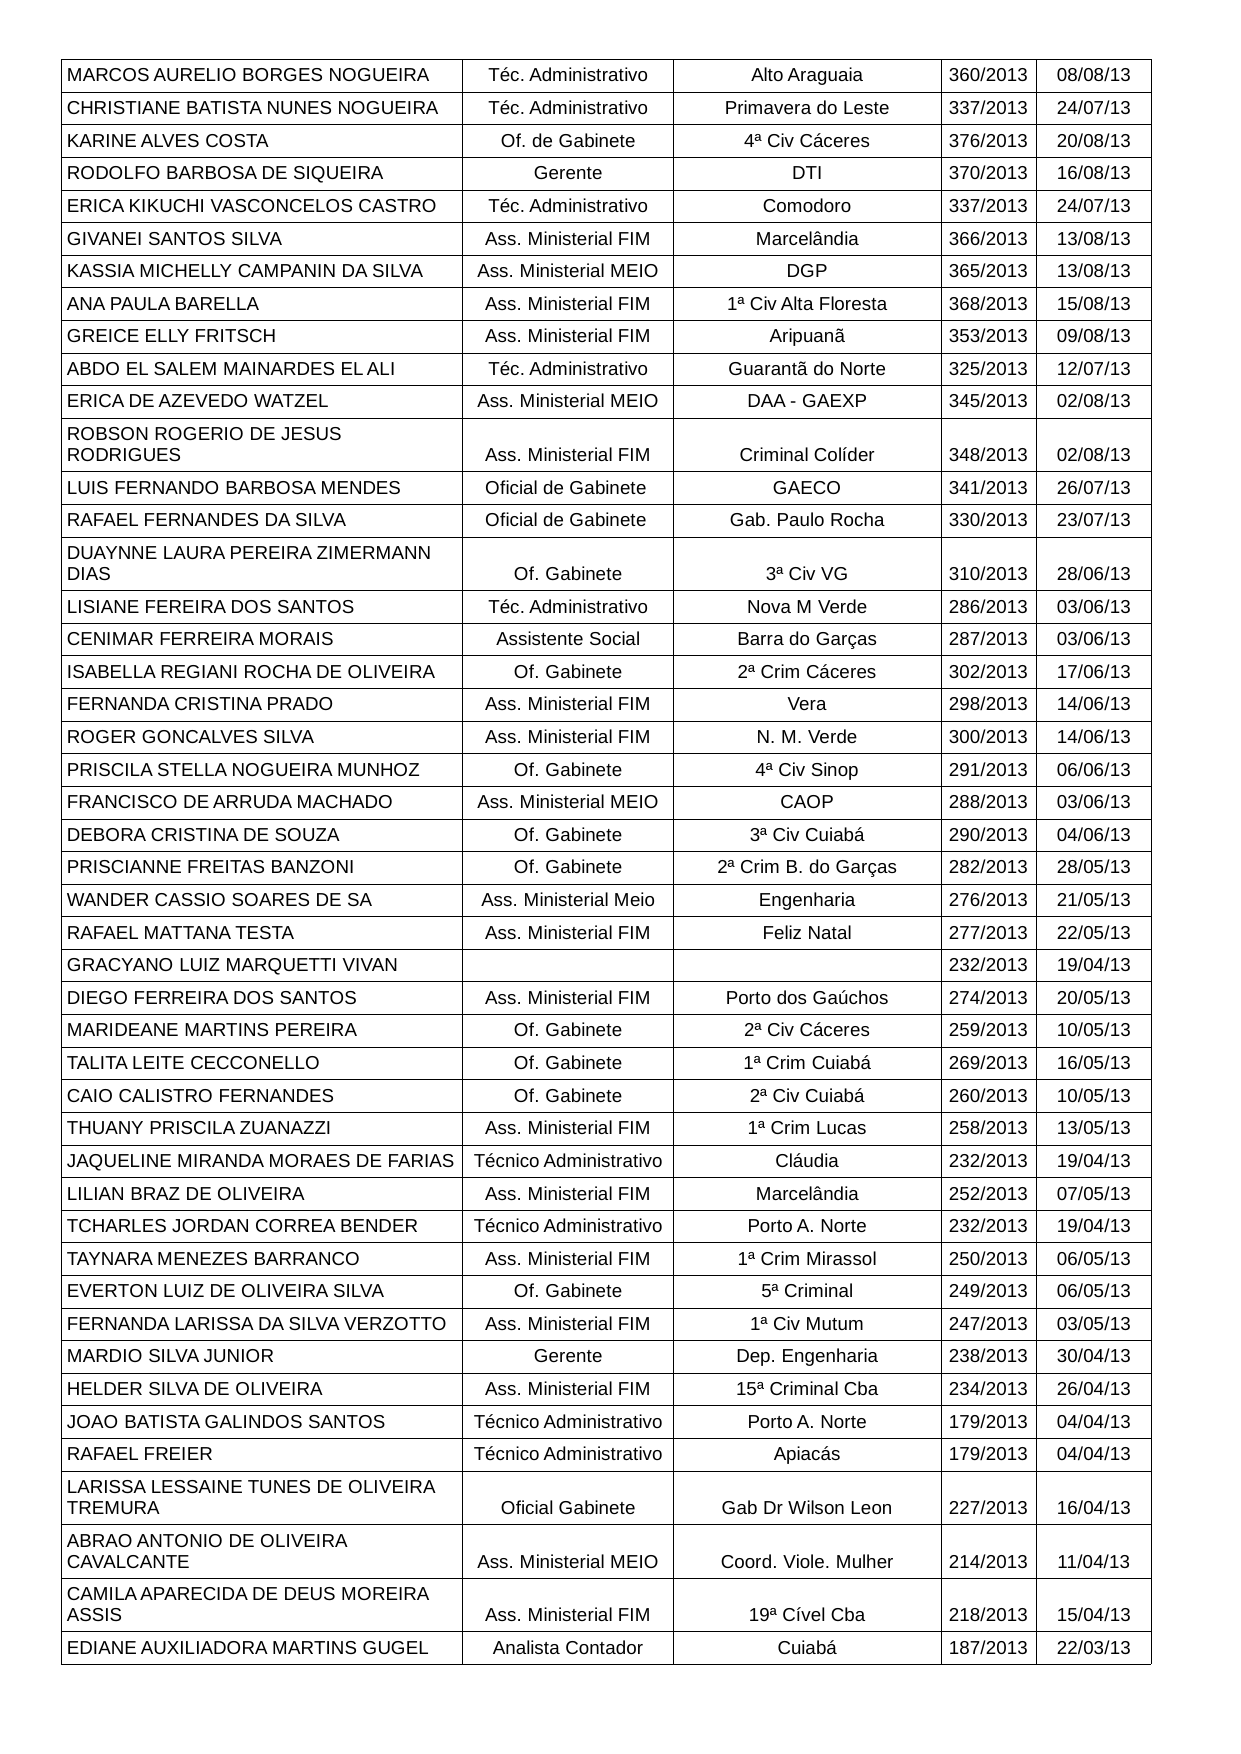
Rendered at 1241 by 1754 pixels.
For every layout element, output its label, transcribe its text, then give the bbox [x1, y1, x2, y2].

table_cell Of. Gabinete [463, 852, 673, 884]
table_cell LARISSA LESSAINE TUNES DE OLIVEIRA TREMURA [62, 1472, 462, 1524]
table_cell 22/05/13 [1037, 917, 1151, 949]
table_cell 249/2013 [942, 1276, 1036, 1307]
table_cell HELDER SILVA DE OLIVEIRA [62, 1374, 462, 1405]
table_cell 1ª Civ Alta Floresta [674, 288, 941, 320]
table_cell Porto dos Gaúchos [674, 982, 941, 1014]
table_cell Oficial Gabinete [463, 1472, 673, 1524]
table_cell 252/2013 [942, 1178, 1036, 1210]
table_cell 11/04/13 [1037, 1525, 1151, 1578]
table_cell Téc. Administrativo [463, 191, 673, 222]
table_cell 366/2013 [942, 223, 1036, 255]
table_cell 368/2013 [942, 288, 1036, 320]
table_cell 348/2013 [942, 419, 1036, 471]
table_cell DUAYNNE LAURA PEREIRA ZIMERMANN DIAS [62, 538, 462, 590]
table_cell 15ª Criminal Cba [674, 1374, 941, 1405]
table_cell 28/06/13 [1037, 538, 1151, 590]
table_cell 360/2013 [942, 60, 1036, 92]
table_cell 376/2013 [942, 125, 1036, 157]
table_cell 290/2013 [942, 820, 1036, 851]
table_cell Ass. Ministerial FIM [463, 419, 673, 471]
table_cell Marcelândia [674, 223, 941, 255]
table_cell Ass. Ministerial FIM [463, 223, 673, 255]
table_cell MARDIO SILVA JUNIOR [62, 1341, 462, 1373]
table_cell 23/07/13 [1037, 505, 1151, 537]
table_cell 214/2013 [942, 1525, 1036, 1578]
table_cell 16/04/13 [1037, 1472, 1151, 1524]
table_cell Of. Gabinete [463, 1276, 673, 1307]
table_cell 14/06/13 [1037, 722, 1151, 753]
table_cell Técnico Administrativo [463, 1406, 673, 1438]
table_cell Ass. Ministerial FIM [463, 288, 673, 320]
table_cell GAECO [674, 472, 941, 504]
table_cell RODOLFO BARBOSA DE SIQUEIRA [62, 158, 462, 189]
table_cell 03/06/13 [1037, 591, 1151, 623]
table_cell [463, 950, 673, 981]
table_cell 15/04/13 [1037, 1579, 1151, 1631]
table_cell Barra do Garças [674, 624, 941, 655]
table_cell 179/2013 [942, 1439, 1036, 1471]
table_cell 14/06/13 [1037, 689, 1151, 721]
table_cell TAYNARA MENEZES BARRANCO [62, 1243, 462, 1275]
table_cell 12/07/13 [1037, 354, 1151, 385]
table_cell CAIO CALISTRO FERNANDES [62, 1080, 462, 1112]
table_cell Téc. Administrativo [463, 591, 673, 623]
table_cell 24/07/13 [1037, 191, 1151, 222]
table_cell 30/04/13 [1037, 1341, 1151, 1373]
table_cell 24/07/13 [1037, 93, 1151, 124]
table_cell 187/2013 [942, 1632, 1036, 1664]
table_cell 1ª Crim Mirassol [674, 1243, 941, 1275]
table_cell Of. de Gabinete [463, 125, 673, 157]
table_cell ERICA DE AZEVEDO WATZEL [62, 386, 462, 418]
table_cell Ass. Ministerial FIM [463, 321, 673, 352]
table_cell PRISCILA STELLA NOGUEIRA MUNHOZ [62, 754, 462, 786]
table_cell 269/2013 [942, 1048, 1036, 1079]
table_cell 4ª Civ Cáceres [674, 125, 941, 157]
table_cell 19/04/13 [1037, 1146, 1151, 1177]
table_cell 06/05/13 [1037, 1243, 1151, 1275]
table_cell CAOP [674, 787, 941, 818]
table_cell Of. Gabinete [463, 1048, 673, 1079]
table_cell 3ª Civ VG [674, 538, 941, 590]
table_cell CENIMAR FERREIRA MORAIS [62, 624, 462, 655]
table_cell 04/04/13 [1037, 1406, 1151, 1438]
table_cell 21/05/13 [1037, 885, 1151, 916]
table_cell 13/08/13 [1037, 223, 1151, 255]
table_cell 03/06/13 [1037, 787, 1151, 818]
table_cell Analista Contador [463, 1632, 673, 1664]
table_cell 13/05/13 [1037, 1113, 1151, 1144]
table_cell 232/2013 [942, 950, 1036, 981]
table_cell Téc. Administrativo [463, 93, 673, 124]
table_cell ABDO EL SALEM MAINARDES EL ALI [62, 354, 462, 385]
table_cell 13/08/13 [1037, 256, 1151, 287]
table_cell 250/2013 [942, 1243, 1036, 1275]
table_cell 247/2013 [942, 1309, 1036, 1340]
table_cell Gab Dr Wilson Leon [674, 1472, 941, 1524]
table_cell 218/2013 [942, 1579, 1036, 1631]
table_cell 10/05/13 [1037, 1015, 1151, 1047]
table_cell Aripuanã [674, 321, 941, 352]
table_cell 26/07/13 [1037, 472, 1151, 504]
table_cell Alto Araguaia [674, 60, 941, 92]
table_cell TCHARLES JORDAN CORREA BENDER [62, 1211, 462, 1242]
table_cell 16/05/13 [1037, 1048, 1151, 1079]
table_cell Gab. Paulo Rocha [674, 505, 941, 537]
table_cell 325/2013 [942, 354, 1036, 385]
table_cell 06/06/13 [1037, 754, 1151, 786]
table_cell EVERTON LUIZ DE OLIVEIRA SILVA [62, 1276, 462, 1307]
table_cell ERICA KIKUCHI VASCONCELOS CASTRO [62, 191, 462, 222]
table_cell Vera [674, 689, 941, 721]
table_cell MARIDEANE MARTINS PEREIRA [62, 1015, 462, 1047]
table_cell 02/08/13 [1037, 419, 1151, 471]
table_cell Ass. Ministerial FIM [463, 1113, 673, 1144]
table_cell 1ª Civ Mutum [674, 1309, 941, 1340]
table_cell 286/2013 [942, 591, 1036, 623]
table_cell ISABELLA REGIANI ROCHA DE OLIVEIRA [62, 656, 462, 688]
table_cell Ass. Ministerial FIM [463, 1178, 673, 1210]
table_cell 238/2013 [942, 1341, 1036, 1373]
table_cell Ass. Ministerial Meio [463, 885, 673, 916]
table_cell Of. Gabinete [463, 754, 673, 786]
table_cell Of. Gabinete [463, 820, 673, 851]
table_cell 09/08/13 [1037, 321, 1151, 352]
table_cell 10/05/13 [1037, 1080, 1151, 1112]
table_cell 234/2013 [942, 1374, 1036, 1405]
table_cell Cláudia [674, 1146, 941, 1177]
table_cell Ass. Ministerial FIM [463, 917, 673, 949]
table_cell N. M. Verde [674, 722, 941, 753]
table_cell 341/2013 [942, 472, 1036, 504]
table_cell Gerente [463, 158, 673, 189]
table_cell LISIANE FEREIRA DOS SANTOS [62, 591, 462, 623]
table_cell 302/2013 [942, 656, 1036, 688]
table_cell Ass. Ministerial FIM [463, 982, 673, 1014]
table_cell 277/2013 [942, 917, 1036, 949]
table_cell 282/2013 [942, 852, 1036, 884]
table_cell 298/2013 [942, 689, 1036, 721]
table_cell CAMILA APARECIDA DE DEUS MOREIRA ASSIS [62, 1579, 462, 1631]
table_cell 19ª Cível Cba [674, 1579, 941, 1631]
table_cell 345/2013 [942, 386, 1036, 418]
table_cell 353/2013 [942, 321, 1036, 352]
table_cell 2ª Civ Cáceres [674, 1015, 941, 1047]
table_cell LILIAN BRAZ DE OLIVEIRA [62, 1178, 462, 1210]
table_cell ABRAO ANTONIO DE OLIVEIRA CAVALCANTE [62, 1525, 462, 1578]
table_cell RAFAEL FERNANDES DA SILVA [62, 505, 462, 537]
table_cell Téc. Administrativo [463, 354, 673, 385]
table_cell 26/04/13 [1037, 1374, 1151, 1405]
table_cell 16/08/13 [1037, 158, 1151, 189]
table_cell 1ª Crim Lucas [674, 1113, 941, 1144]
table_cell Oficial de Gabinete [463, 505, 673, 537]
table_cell 258/2013 [942, 1113, 1036, 1144]
table_cell Técnico Administrativo [463, 1146, 673, 1177]
table_cell Nova M Verde [674, 591, 941, 623]
table_cell JOAO BATISTA GALINDOS SANTOS [62, 1406, 462, 1438]
table_cell 28/05/13 [1037, 852, 1151, 884]
table_cell ANA PAULA BARELLA [62, 288, 462, 320]
table_cell 330/2013 [942, 505, 1036, 537]
table_cell FERNANDA CRISTINA PRADO [62, 689, 462, 721]
table_cell 2ª Civ Cuiabá [674, 1080, 941, 1112]
table_cell LUIS FERNANDO BARBOSA MENDES [62, 472, 462, 504]
table_cell ROBSON ROGERIO DE JESUS RODRIGUES [62, 419, 462, 471]
table_cell Ass. Ministerial MEIO [463, 256, 673, 287]
table_cell Técnico Administrativo [463, 1439, 673, 1471]
table_cell 04/06/13 [1037, 820, 1151, 851]
table_cell WANDER CASSIO SOARES DE SA [62, 885, 462, 916]
table_cell Porto A. Norte [674, 1211, 941, 1242]
table_cell 15/08/13 [1037, 288, 1151, 320]
table_cell 5ª Criminal [674, 1276, 941, 1307]
table_cell 1ª Crim Cuiabá [674, 1048, 941, 1079]
table_cell DEBORA CRISTINA DE SOUZA [62, 820, 462, 851]
table_cell TALITA LEITE CECCONELLO [62, 1048, 462, 1079]
table_cell Coord. Viole. Mulher [674, 1525, 941, 1578]
table_cell 179/2013 [942, 1406, 1036, 1438]
table_cell Comodoro [674, 191, 941, 222]
table_cell Dep. Engenharia [674, 1341, 941, 1373]
table_cell Porto A. Norte [674, 1406, 941, 1438]
table_cell 3ª Civ Cuiabá [674, 820, 941, 851]
table_cell 06/05/13 [1037, 1276, 1151, 1307]
table_cell Assistente Social [463, 624, 673, 655]
table_cell 2ª Crim B. do Garças [674, 852, 941, 884]
table_cell 260/2013 [942, 1080, 1036, 1112]
table_cell KASSIA MICHELLY CAMPANIN DA SILVA [62, 256, 462, 287]
table_cell FRANCISCO DE ARRUDA MACHADO [62, 787, 462, 818]
table_cell Of. Gabinete [463, 1080, 673, 1112]
table_cell Of. Gabinete [463, 538, 673, 590]
table_cell Ass. Ministerial MEIO [463, 386, 673, 418]
table_cell Of. Gabinete [463, 1015, 673, 1047]
table_cell CHRISTIANE BATISTA NUNES NOGUEIRA [62, 93, 462, 124]
table_cell 287/2013 [942, 624, 1036, 655]
table_cell 20/08/13 [1037, 125, 1151, 157]
table_cell 337/2013 [942, 93, 1036, 124]
table_cell 20/05/13 [1037, 982, 1151, 1014]
table_cell Ass. Ministerial FIM [463, 722, 673, 753]
table_cell 232/2013 [942, 1146, 1036, 1177]
table_cell ROGER GONCALVES SILVA [62, 722, 462, 753]
table_cell RAFAEL MATTANA TESTA [62, 917, 462, 949]
table_cell 07/05/13 [1037, 1178, 1151, 1210]
table_cell 04/04/13 [1037, 1439, 1151, 1471]
table_cell RAFAEL FREIER [62, 1439, 462, 1471]
table_cell DIEGO FERREIRA DOS SANTOS [62, 982, 462, 1014]
table_cell Oficial de Gabinete [463, 472, 673, 504]
table_cell PRISCIANNE FREITAS BANZONI [62, 852, 462, 884]
table_cell Criminal Colíder [674, 419, 941, 471]
table_cell Marcelândia [674, 1178, 941, 1210]
table_cell Guarantã do Norte [674, 354, 941, 385]
table_cell GREICE ELLY FRITSCH [62, 321, 462, 352]
table_cell Ass. Ministerial FIM [463, 1374, 673, 1405]
table_cell Técnico Administrativo [463, 1211, 673, 1242]
table_cell 02/08/13 [1037, 386, 1151, 418]
table_cell Ass. Ministerial FIM [463, 1309, 673, 1340]
table_cell DGP [674, 256, 941, 287]
table_cell 291/2013 [942, 754, 1036, 786]
table_cell Ass. Ministerial MEIO [463, 787, 673, 818]
table_cell DTI [674, 158, 941, 189]
table_cell 08/08/13 [1037, 60, 1151, 92]
table_cell Ass. Ministerial FIM [463, 689, 673, 721]
table_cell FERNANDA LARISSA DA SILVA VERZOTTO [62, 1309, 462, 1340]
table_cell 232/2013 [942, 1211, 1036, 1242]
table_cell Cuiabá [674, 1632, 941, 1664]
table_cell Primavera do Leste [674, 93, 941, 124]
table_cell 227/2013 [942, 1472, 1036, 1524]
table_cell JAQUELINE MIRANDA MORAES DE FARIAS [62, 1146, 462, 1177]
table_cell 300/2013 [942, 722, 1036, 753]
table_cell 03/06/13 [1037, 624, 1151, 655]
table_cell Of. Gabinete [463, 656, 673, 688]
table_cell 259/2013 [942, 1015, 1036, 1047]
table_cell GRACYANO LUIZ MARQUETTI VIVAN [62, 950, 462, 981]
table_cell Apiacás [674, 1439, 941, 1471]
table_cell 370/2013 [942, 158, 1036, 189]
table_cell 310/2013 [942, 538, 1036, 590]
table_cell Ass. Ministerial FIM [463, 1243, 673, 1275]
table_cell 19/04/13 [1037, 950, 1151, 981]
table_cell 19/04/13 [1037, 1211, 1151, 1242]
table_cell Téc. Administrativo [463, 60, 673, 92]
table_cell EDIANE AUXILIADORA MARTINS GUGEL [62, 1632, 462, 1664]
table_cell 337/2013 [942, 191, 1036, 222]
table_cell 03/05/13 [1037, 1309, 1151, 1340]
table_cell THUANY PRISCILA ZUANAZZI [62, 1113, 462, 1144]
table_cell 17/06/13 [1037, 656, 1151, 688]
table_cell Gerente [463, 1341, 673, 1373]
table_cell MARCOS AURELIO BORGES NOGUEIRA [62, 60, 462, 92]
table_cell [674, 950, 941, 981]
table_cell 288/2013 [942, 787, 1036, 818]
table_cell 365/2013 [942, 256, 1036, 287]
table_cell GIVANEI SANTOS SILVA [62, 223, 462, 255]
table_cell Ass. Ministerial FIM [463, 1579, 673, 1631]
table_cell DAA - GAEXP [674, 386, 941, 418]
table_cell Feliz Natal [674, 917, 941, 949]
table_cell KARINE ALVES COSTA [62, 125, 462, 157]
table_cell 2ª Crim Cáceres [674, 656, 941, 688]
table_cell 276/2013 [942, 885, 1036, 916]
table_cell 274/2013 [942, 982, 1036, 1014]
table_cell 4ª Civ Sinop [674, 754, 941, 786]
table_cell Engenharia [674, 885, 941, 916]
table_cell 22/03/13 [1037, 1632, 1151, 1664]
table_cell Ass. Ministerial MEIO [463, 1525, 673, 1578]
